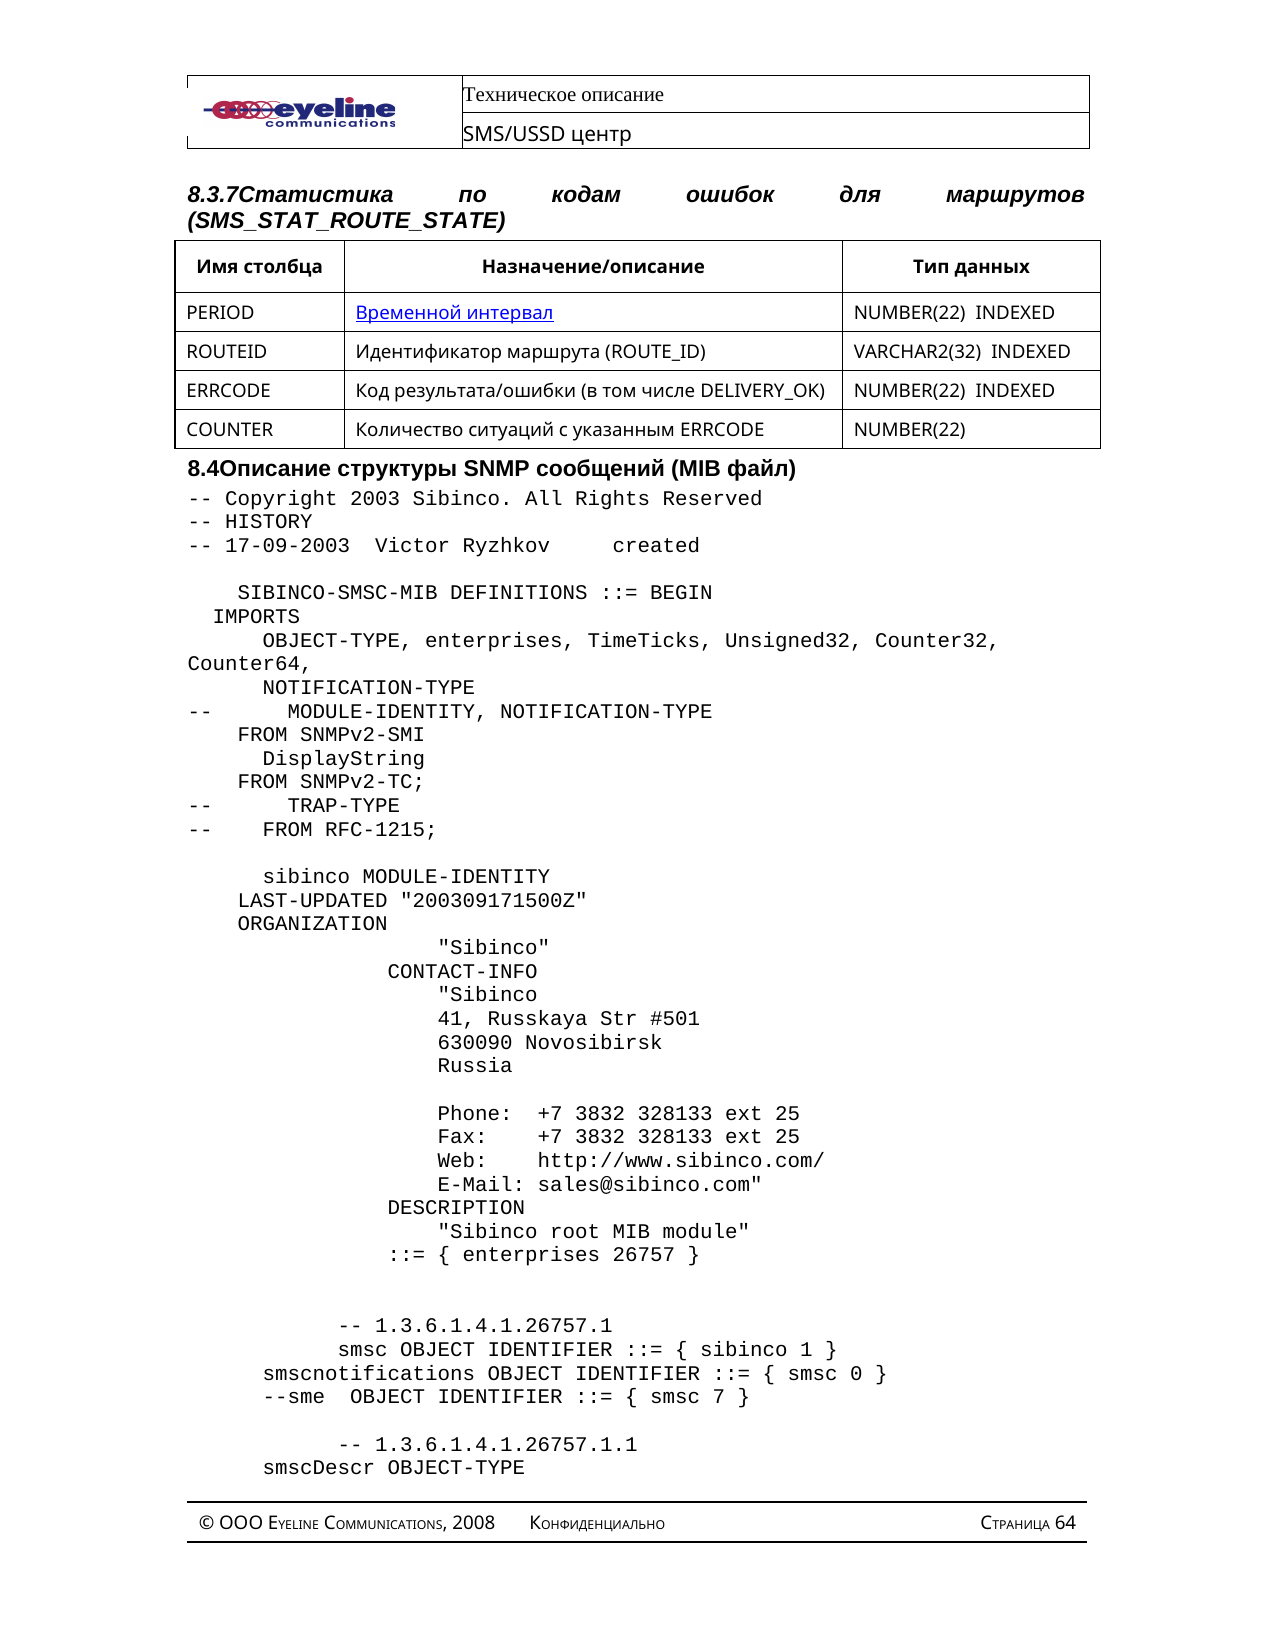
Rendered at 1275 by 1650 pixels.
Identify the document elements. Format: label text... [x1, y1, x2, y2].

table_header Имя столбца [176, 241, 344, 292]
text ORGANIZATION [187, 913, 1088, 937]
text "Sibinco [187, 984, 1088, 1008]
text OBJECT-TYPE, enterprises, TimeTicks, Unsigned32, Counter32, Counter64, [187, 630, 1088, 677]
text IMPORTS [187, 606, 1088, 630]
table_cell Количество ситуаций с указанным ERRCODE [345, 410, 842, 448]
text --sme OBJECT IDENTIFIER ::= { smsc 7 } [187, 1386, 1088, 1410]
text sibinco MODULE-IDENTITY [187, 866, 1088, 890]
subtitle Статистика по кодам ошибок для маршрутов (SMS_STAT_ROUTE_STATE) [187, 181, 1088, 234]
text DESCRIPTION [187, 1197, 1088, 1221]
text "Sibinco" [187, 937, 1088, 961]
table_cell PERIOD [176, 293, 344, 331]
table_cell Идентификатор маршрута (ROUTE_ID) [345, 332, 842, 370]
table_cell Временной интервал [345, 293, 842, 331]
subtitle Описание структуры SNMP сообщений (MIB файл) [187, 455, 1088, 482]
text LAST-UPDATED "200309171500Z" [187, 890, 1088, 913]
text -- FROM RFC-1215; [187, 819, 1088, 842]
table_cell ROUTEID [176, 332, 344, 370]
table_cell NUMBER(22) [843, 410, 1100, 448]
text SIBINCO-SMSC-MIB DEFINITIONS ::= BEGIN [187, 582, 1088, 606]
text -- 1.3.6.1.4.1.26757.1.1 [187, 1434, 1088, 1457]
table_cell COUNTER [176, 410, 344, 448]
text Phone: +7 3832 328133 ext 25 [187, 1103, 1088, 1126]
text Russia [187, 1055, 1088, 1079]
table_cell NUMBER(22) INDEXED [843, 293, 1100, 331]
text 41, Russkaya Str #501 [187, 1008, 1088, 1032]
text Web: http://www.sibinco.com/ [187, 1150, 1088, 1173]
table_cell NUMBER(22) INDEXED [843, 371, 1100, 409]
table_header Назначение/описание [345, 241, 842, 292]
text -- HISTORY [187, 511, 1088, 535]
text E-Mail: sales@sibinco.com" [187, 1173, 1088, 1197]
table_header Тип данных [843, 241, 1100, 292]
text -- 17-09-2003 Victor Ryzhkov created [187, 535, 1088, 559]
text FROM SNMPv2-TC; [187, 772, 1088, 795]
text CONTACT-INFO [187, 961, 1088, 984]
text "Sibinco root MIB module" [187, 1221, 1088, 1244]
table_cell Код результата/ошибки (в том числе DELIVERY_OK) [345, 371, 842, 409]
text Fax: +7 3832 328133 ext 25 [187, 1126, 1088, 1150]
table_cell ERRCODE [176, 371, 344, 409]
text -- Copyright 2003 Sibinco. All Rights Reserved [187, 488, 1088, 511]
text -- 1.3.6.1.4.1.26757.1 [187, 1315, 1088, 1339]
text -- TRAP-TYPE [187, 795, 1088, 819]
table_cell VARCHAR2(32) INDEXED [843, 332, 1100, 370]
text NOTIFICATION-TYPE [187, 677, 1088, 701]
text smsc OBJECT IDENTIFIER ::= { sibinco 1 } [187, 1339, 1088, 1363]
text smscDescr OBJECT-TYPE [187, 1457, 1088, 1481]
text -- MODULE-IDENTITY, NOTIFICATION-TYPE [187, 701, 1088, 724]
picture [203, 97, 396, 127]
text DisplayString [187, 748, 1088, 772]
text smscnotifications OBJECT IDENTIFIER ::= { smsc 0 } [187, 1363, 1088, 1386]
text ::= { enterprises 26757 } [187, 1244, 1088, 1268]
text FROM SNMPv2-SMI [187, 724, 1088, 748]
text 630090 Novosibirsk [187, 1032, 1088, 1055]
